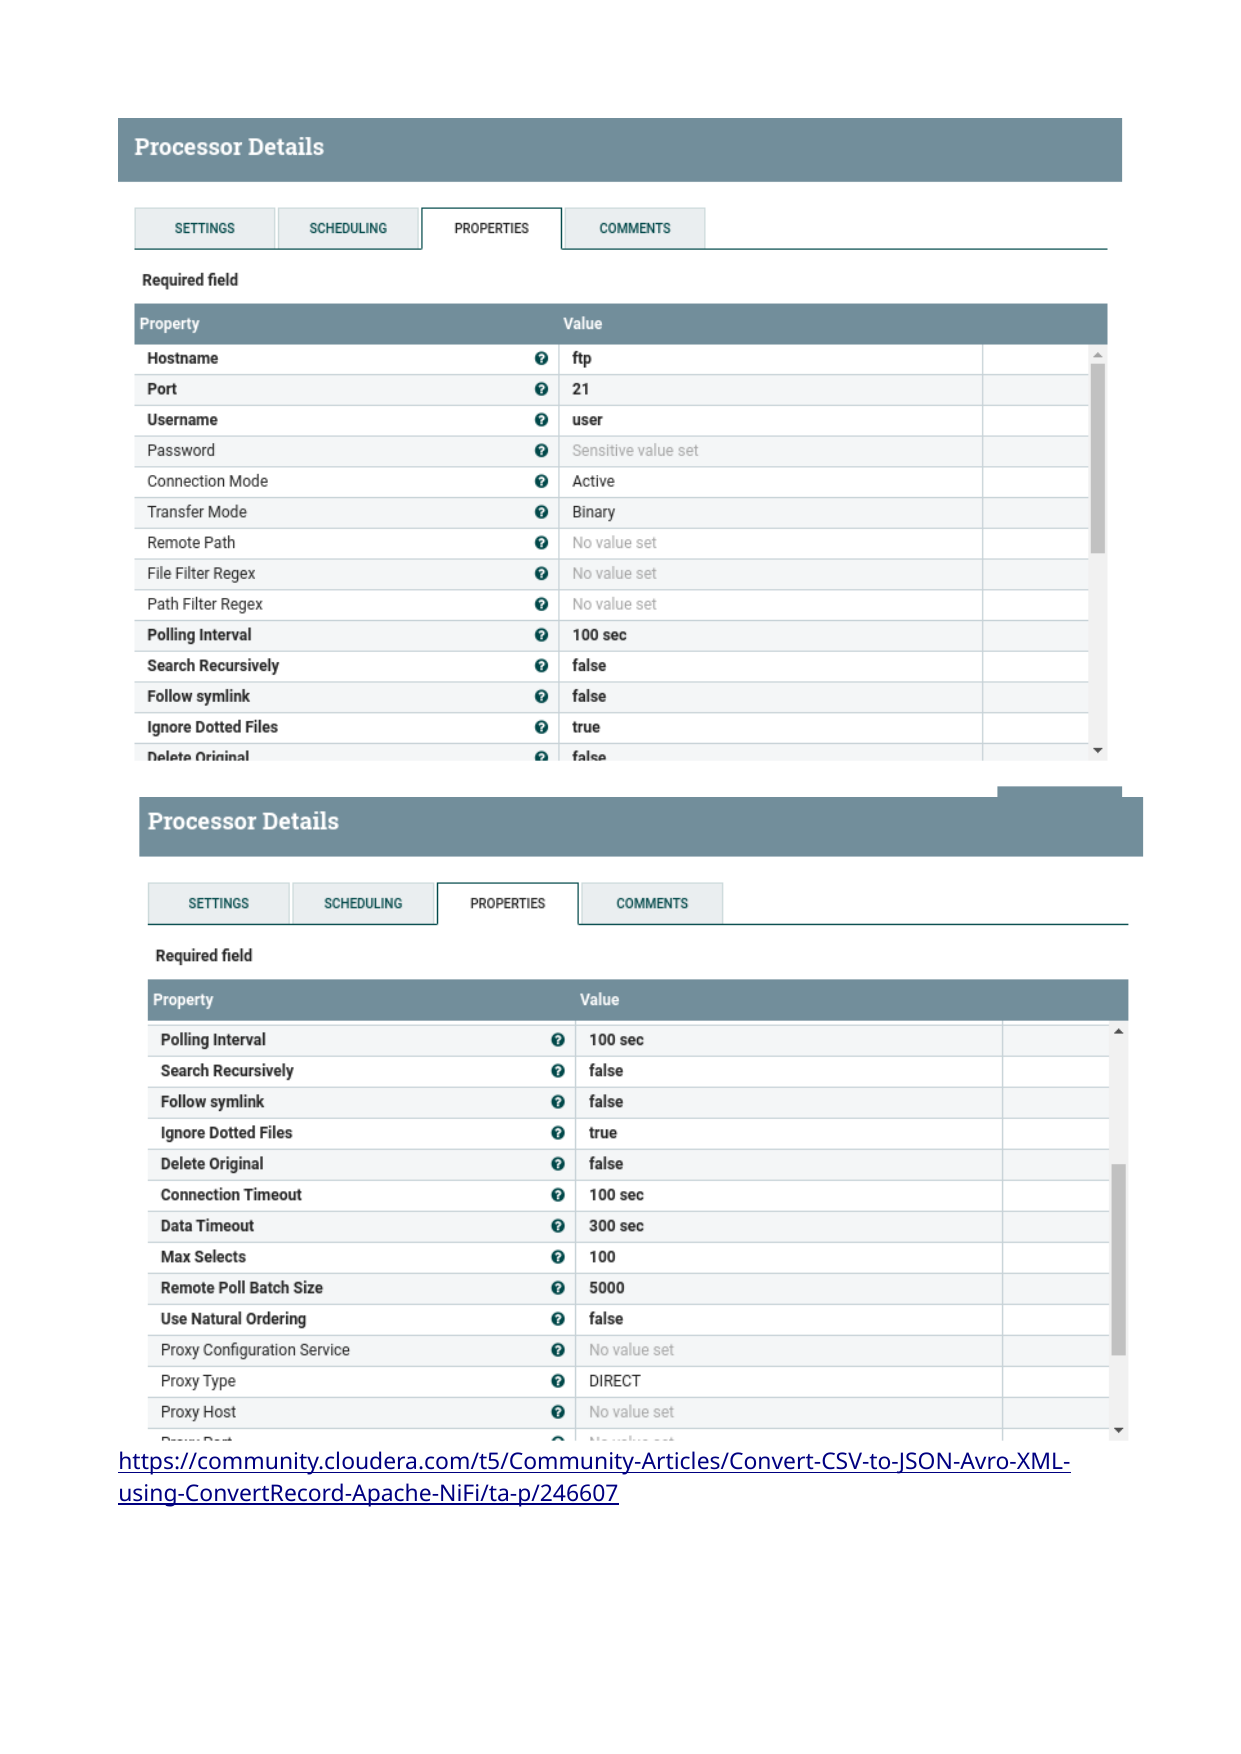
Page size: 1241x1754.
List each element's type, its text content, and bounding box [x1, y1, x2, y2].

picture [118, 118, 1144, 1446]
text https://community.cloudera.com/t5/Community-Articles/Convert-CSV-to-JSON-Avro-XML-using-ConvertRecord-Apache-NiFi/ta-p/246607 [118, 798, 1122, 1508]
